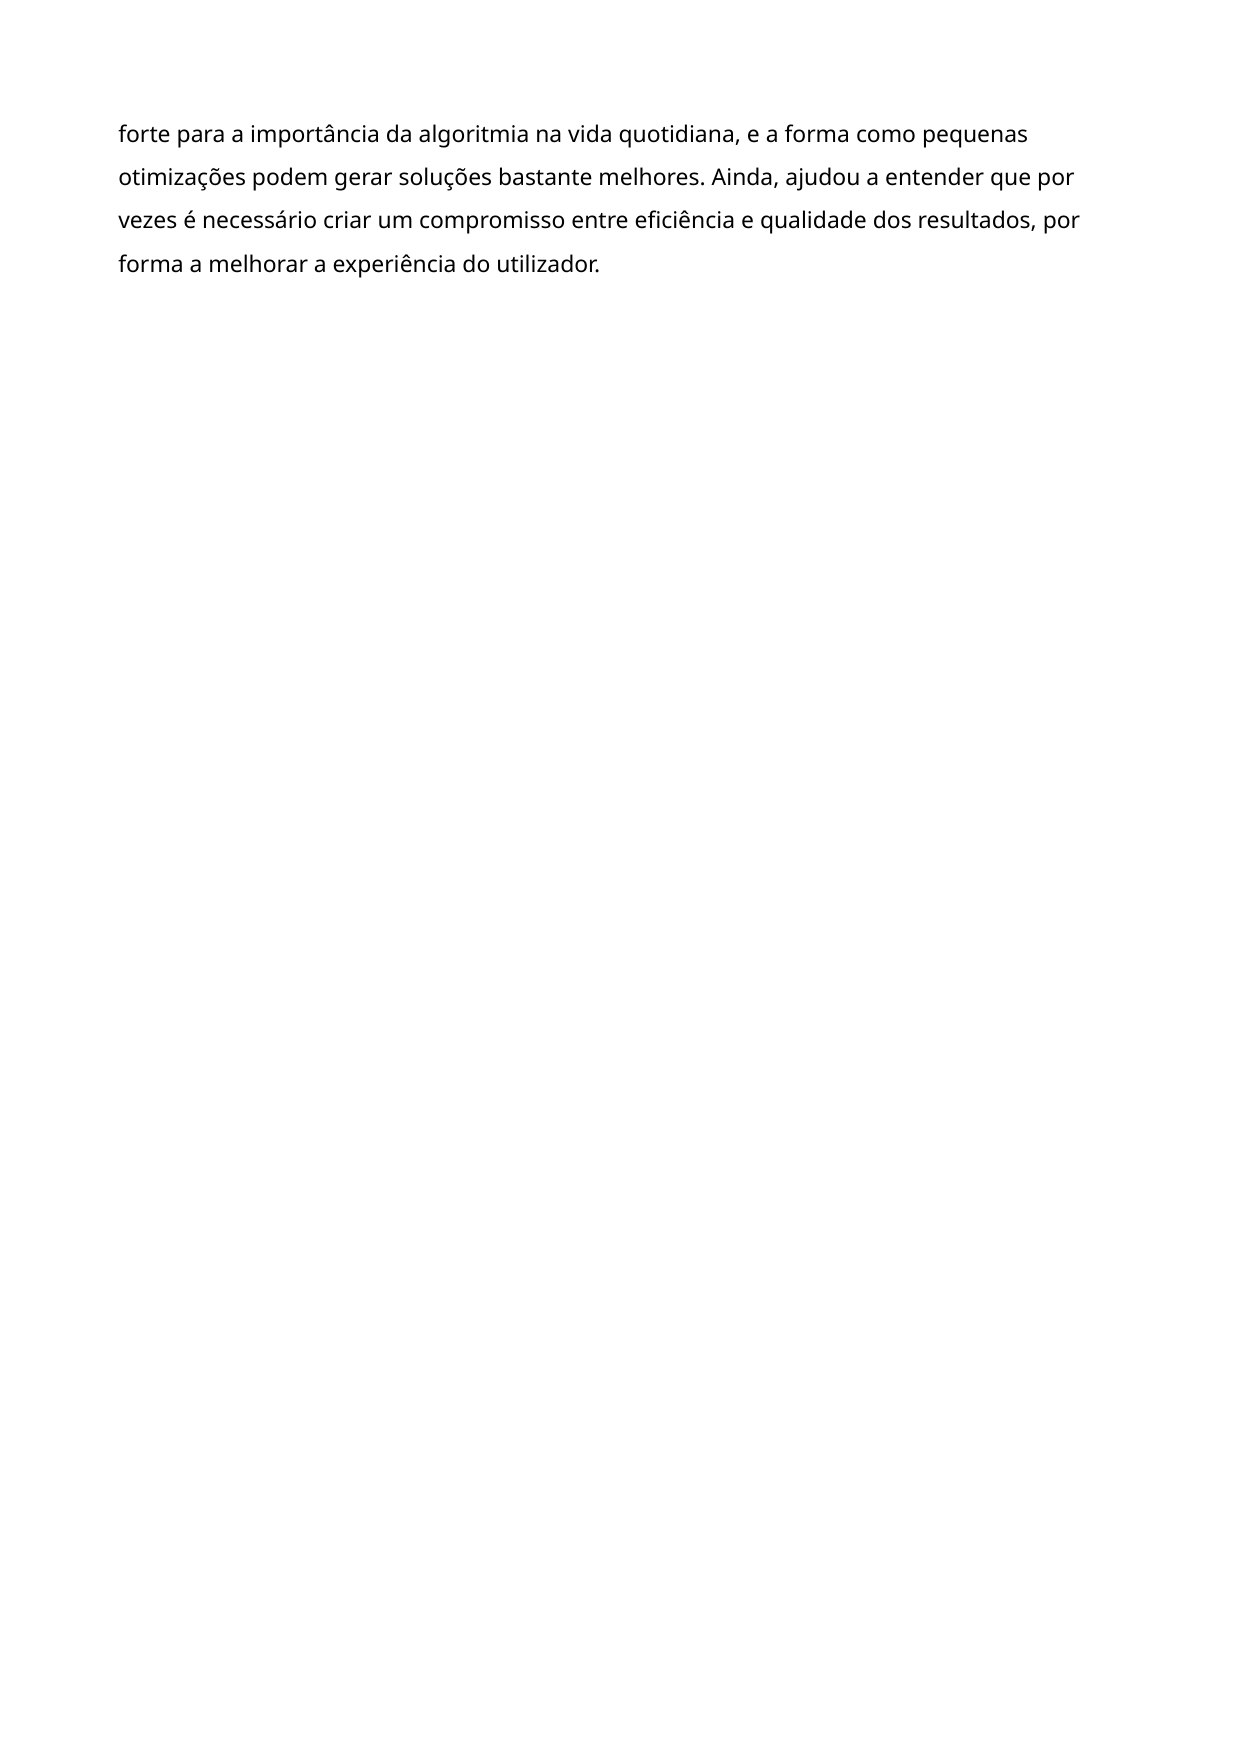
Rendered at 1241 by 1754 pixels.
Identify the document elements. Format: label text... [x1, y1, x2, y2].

text forte para a importância da algoritmia na vida quotidiana, e a forma como pequenas otimizações podem gerar soluções bastante melhores. Ainda, ajudou a entender que por vezes é necessário criar um compromisso entre eficiência e qualidade dos resultados, por forma a melhorar a experiência do utilizador. [118, 118, 1122, 279]
